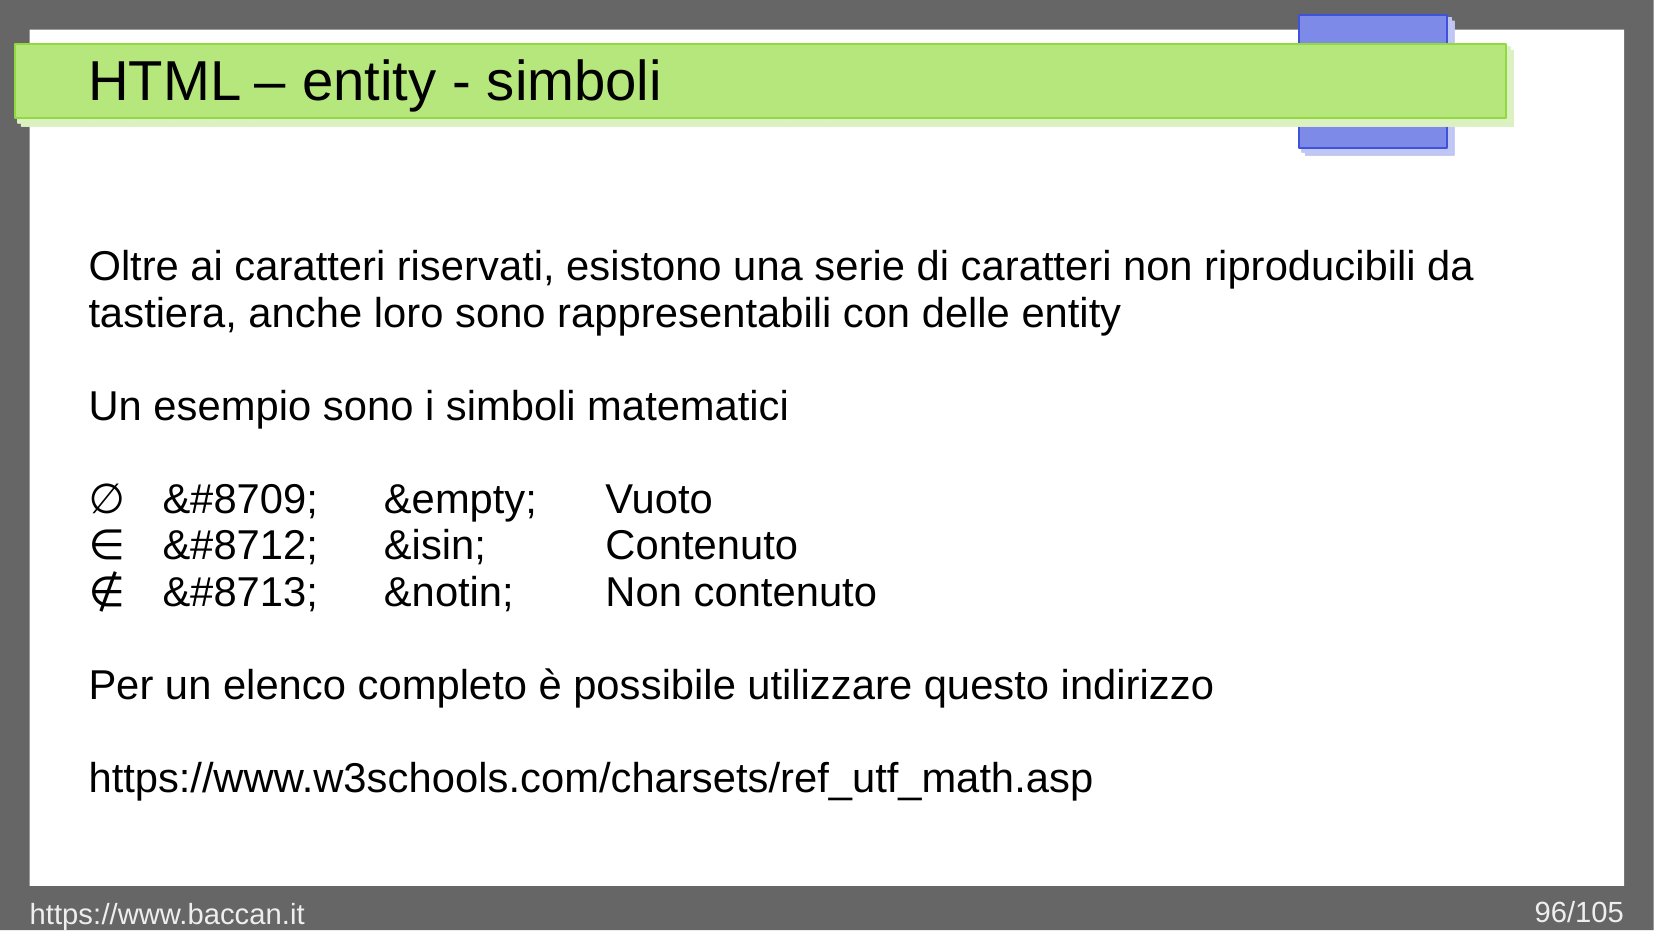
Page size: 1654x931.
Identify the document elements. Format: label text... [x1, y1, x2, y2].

title HTML – entity - simboli [88, 44, 1506, 119]
text_box Oltre ai caratteri riservati, esistono una serie di caratteri non riproducibili da tastiera, anche loro sono rappresentabili con delle entity Un esempio sono i simboli matematici ∅ &#8709; &empty; Vuoto ∈ &#8712; &isin; Contenuto ∉ &#8713; &notin; Non contenuto Per un elenco completo è possibile utilizzare questo indirizzo https://www.w3schools.com/charsets/ref_utf_math.asp [88, 158, 1565, 886]
